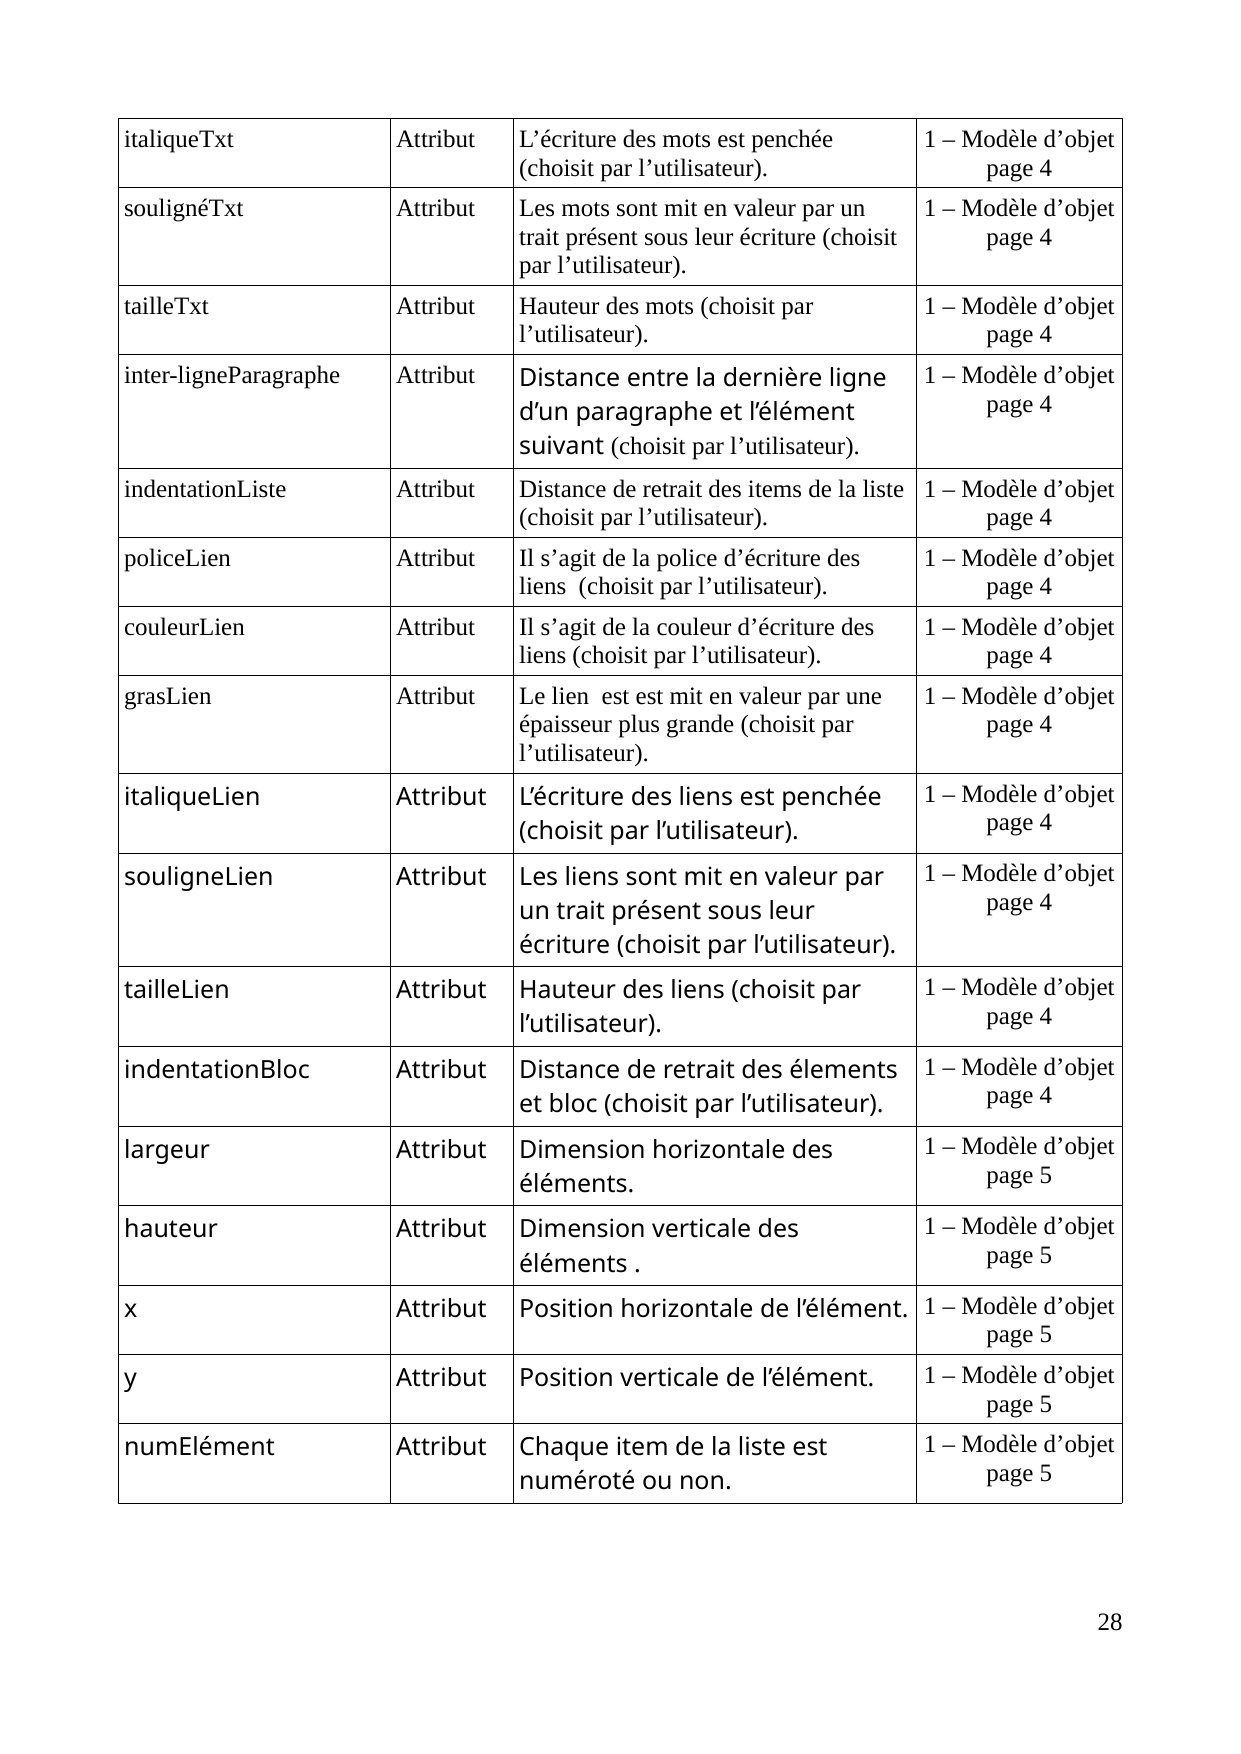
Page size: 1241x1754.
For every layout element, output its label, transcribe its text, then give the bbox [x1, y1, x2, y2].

table_cell Dimension horizontale des éléments. [514, 1127, 916, 1205]
table_cell Il s’agit de la couleur d’écriture des liens (choisit par l’utilisateur). [514, 607, 916, 675]
table_cell y [119, 1355, 390, 1423]
table_cell Attribut [391, 854, 513, 966]
table_cell 1 – Modèle d’objet page 5 [917, 1286, 1122, 1354]
table_cell numElément [119, 1424, 390, 1503]
table_cell Attribut [391, 1355, 513, 1423]
table_cell Distance entre la dernière ligne d’un paragraphe et l’élément suivant (choisit par l’utilisateur). [514, 355, 916, 468]
table_cell policeLien [119, 538, 390, 606]
table_cell Dimension verticale des éléments . [514, 1206, 916, 1285]
table_cell Position verticale de l’élément. [514, 1355, 916, 1423]
table_cell Distance de retrait des élements et bloc (choisit par l’utilisateur). [514, 1047, 916, 1126]
table_cell Attribut [391, 188, 513, 285]
table_cell 1 – Modèle d’objet page 4 [917, 854, 1122, 966]
table_cell 1 – Modèle d’objet page 5 [917, 1206, 1122, 1285]
table_cell indentationListe [119, 469, 390, 537]
table_cell indentationBloc [119, 1047, 390, 1126]
table_cell Il s’agit de la police d’écriture des liens (choisit par l’utilisateur). [514, 538, 916, 606]
table_cell Le lien est est mit en valeur par une épaisseur plus grande (choisit par l’utilisateur). [514, 676, 916, 773]
table_cell couleurLien [119, 607, 390, 675]
table_cell 1 – Modèle d’objet page 4 [917, 188, 1122, 285]
table_cell 1 – Modèle d’objet page 4 [917, 469, 1122, 537]
table_cell 1 – Modèle d’objet page 4 [917, 967, 1122, 1046]
table_cell Les mots sont mit en valeur par un trait présent sous leur écriture (choisit par l’utilisateur). [514, 188, 916, 285]
table_cell 1 – Modèle d’objet page 4 [917, 774, 1122, 852]
table_cell italiqueTxt [119, 119, 390, 187]
table_cell 1 – Modèle d’objet page 5 [917, 1355, 1122, 1423]
table_cell Attribut [391, 1047, 513, 1126]
table_cell 1 – Modèle d’objet page 4 [917, 286, 1122, 354]
table_cell souligneLien [119, 854, 390, 966]
table_cell 1 – Modèle d’objet page 4 [917, 538, 1122, 606]
table_cell inter-ligneParagraphe [119, 355, 390, 468]
table_cell Hauteur des mots (choisit par l’utilisateur). [514, 286, 916, 354]
table_cell Attribut [391, 1424, 513, 1503]
table_cell Chaque item de la liste est numéroté ou non. [514, 1424, 916, 1503]
table_cell 1 – Modèle d’objet page 4 [917, 676, 1122, 773]
table_cell soulignéTxt [119, 188, 390, 285]
table_cell largeur [119, 1127, 390, 1205]
table_cell Attribut [391, 286, 513, 354]
table_cell Hauteur des liens (choisit par l’utilisateur). [514, 967, 916, 1046]
table_cell Attribut [391, 774, 513, 852]
table_cell tailleTxt [119, 286, 390, 354]
table_cell 1 – Modèle d’objet page 4 [917, 355, 1122, 468]
table_cell L’écriture des liens est penchée (choisit par l’utilisateur). [514, 774, 916, 852]
table_cell Attribut [391, 119, 513, 187]
table_cell 1 – Modèle d’objet page 5 [917, 1424, 1122, 1503]
table_cell italiqueLien [119, 774, 390, 852]
table_cell Attribut [391, 469, 513, 537]
table_cell Position horizontale de l’élément. [514, 1286, 916, 1354]
table_cell Attribut [391, 1127, 513, 1205]
table_cell Les liens sont mit en valeur par un trait présent sous leur écriture (choisit par l’utilisateur). [514, 854, 916, 966]
table_cell tailleLien [119, 967, 390, 1046]
table_cell Attribut [391, 607, 513, 675]
table_cell 1 – Modèle d’objet page 4 [917, 119, 1122, 187]
table_cell 1 – Modèle d’objet page 4 [917, 607, 1122, 675]
table_cell Distance de retrait des items de la liste (choisit par l’utilisateur). [514, 469, 916, 537]
table_cell Attribut [391, 355, 513, 468]
table_cell L’écriture des mots est penchée (choisit par l’utilisateur). [514, 119, 916, 187]
table_cell Attribut [391, 1206, 513, 1285]
table_cell x [119, 1286, 390, 1354]
table_cell 1 – Modèle d’objet page 5 [917, 1127, 1122, 1205]
table_cell Attribut [391, 1286, 513, 1354]
table_cell Attribut [391, 538, 513, 606]
table_cell hauteur [119, 1206, 390, 1285]
table_cell Attribut [391, 967, 513, 1046]
table_cell grasLien [119, 676, 390, 773]
table_cell 1 – Modèle d’objet page 4 [917, 1047, 1122, 1126]
table_cell Attribut [391, 676, 513, 773]
